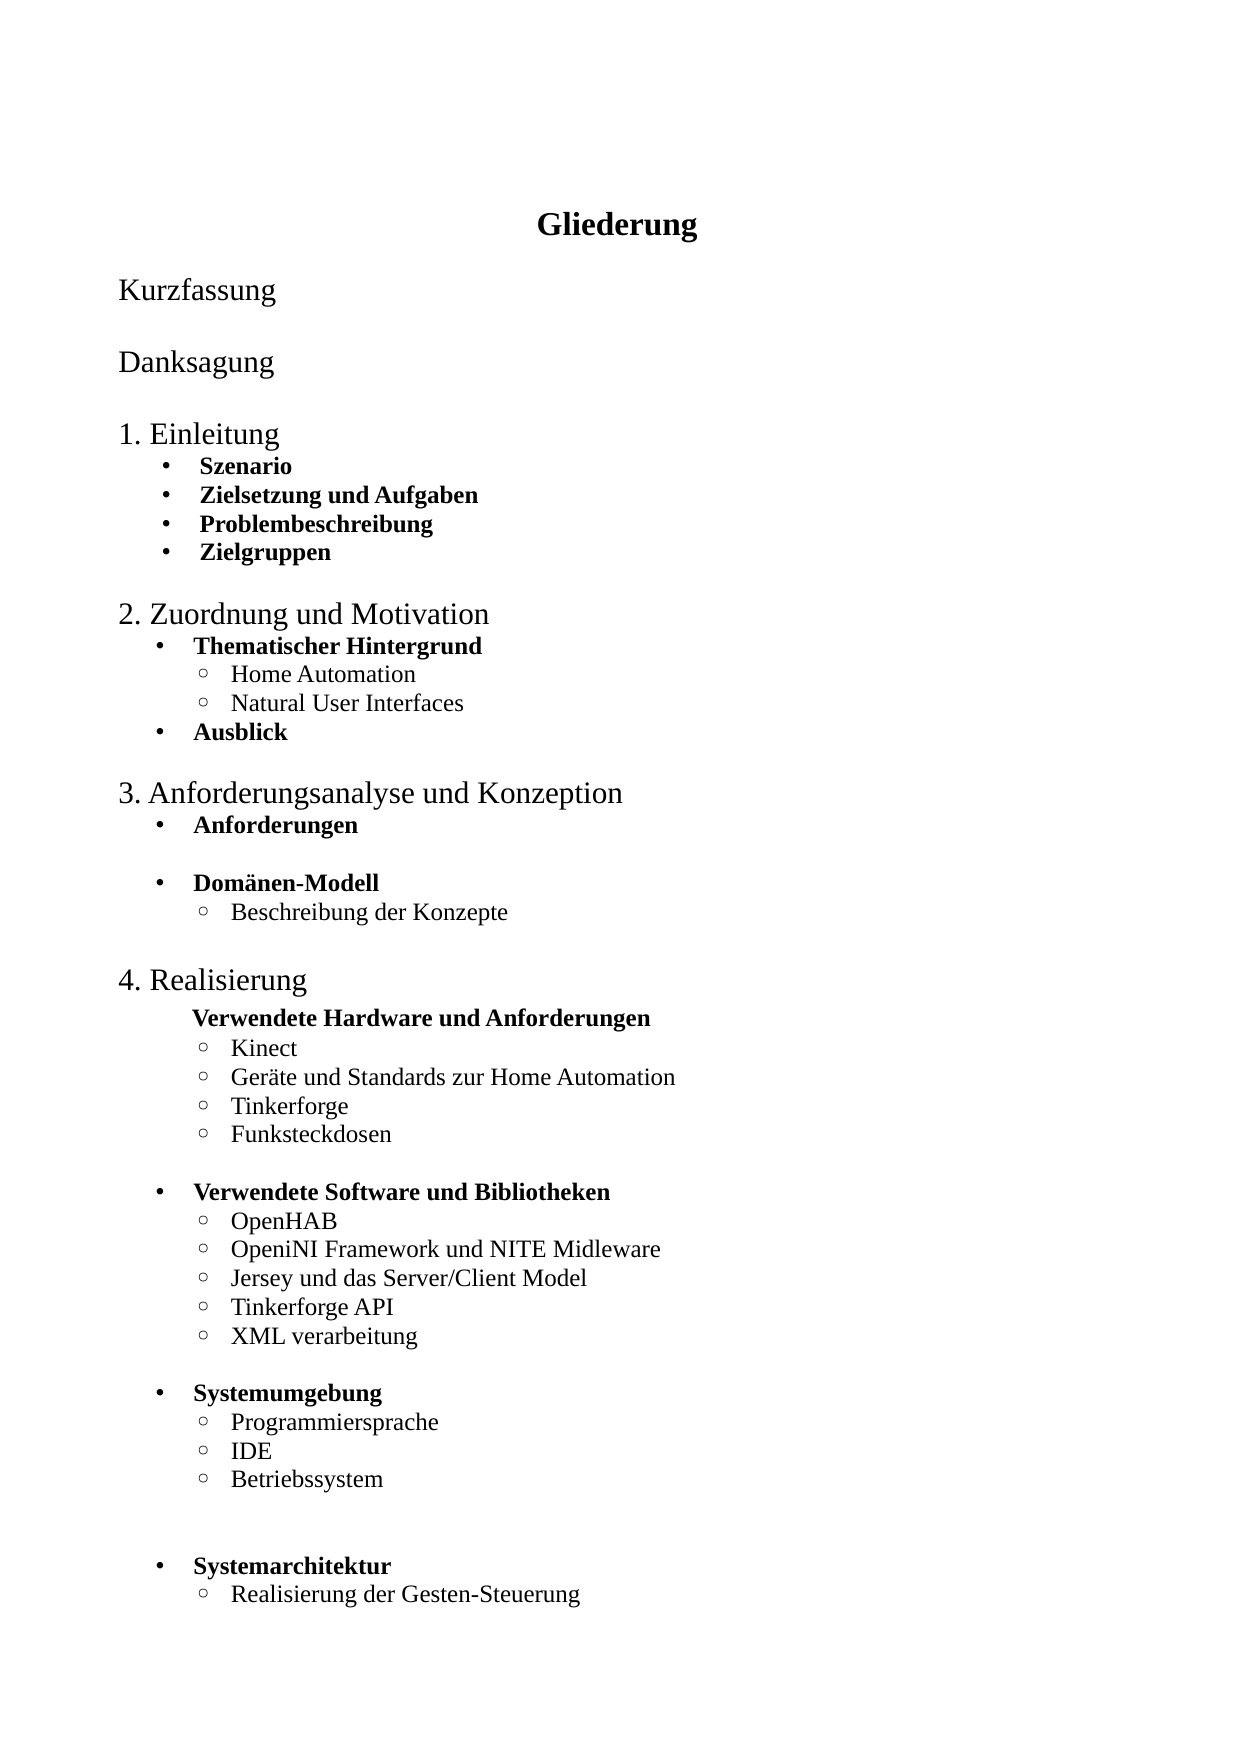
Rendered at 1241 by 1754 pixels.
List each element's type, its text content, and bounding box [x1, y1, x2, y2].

list Domänen-Modell [156, 868, 1122, 897]
list Programmiersprache [193, 1407, 1122, 1436]
list Natural User Interfaces [193, 688, 1122, 717]
text 2. Zuordnung und Motivation [118, 595, 1122, 631]
text Gliederung [118, 204, 1122, 243]
text 3. Anforderungsanalyse und Konzeption [118, 774, 1122, 811]
list Systemarchitektur [156, 1551, 1122, 1579]
list Beschreibung der Konzepte [193, 897, 1122, 926]
list IDE [193, 1436, 1122, 1464]
list XML verarbeitung [193, 1321, 1122, 1349]
list Tinkerforge API [193, 1292, 1122, 1321]
text 1. Einleitung [118, 415, 1122, 451]
list Verwendete Software und Bibliotheken [156, 1177, 1122, 1206]
list Szenario [162, 451, 1122, 480]
text Kurzfassung [118, 271, 1122, 307]
text Danksagung [118, 343, 1122, 379]
list Zielsetzung und Aufgaben [162, 480, 1122, 509]
list Funksteckdosen [193, 1119, 1122, 1148]
text 4. Realisierung [118, 961, 1122, 997]
list Ausblick [156, 717, 1122, 746]
text Verwendete Hardware und Anforderungen [118, 997, 1122, 1033]
list Home Automation [193, 659, 1122, 688]
list OpeniNI Framework und NITE Midleware [193, 1234, 1122, 1263]
list Realisierung der Gesten-Steuerung [193, 1579, 1122, 1608]
list Betriebssystem [193, 1464, 1122, 1493]
list Tinkerforge [193, 1091, 1122, 1119]
list Kinect [193, 1033, 1122, 1062]
list Problembeschreibung [162, 509, 1122, 537]
list Zielgruppen [162, 537, 1122, 566]
list Jersey und das Server/Client Model [193, 1263, 1122, 1292]
list Systemumgebung [156, 1378, 1122, 1407]
list Geräte und Standards zur Home Automation [193, 1062, 1122, 1091]
list Thematischer Hintergrund [156, 631, 1122, 659]
list OpenHAB [193, 1206, 1122, 1234]
list Anforderungen [156, 811, 1122, 839]
